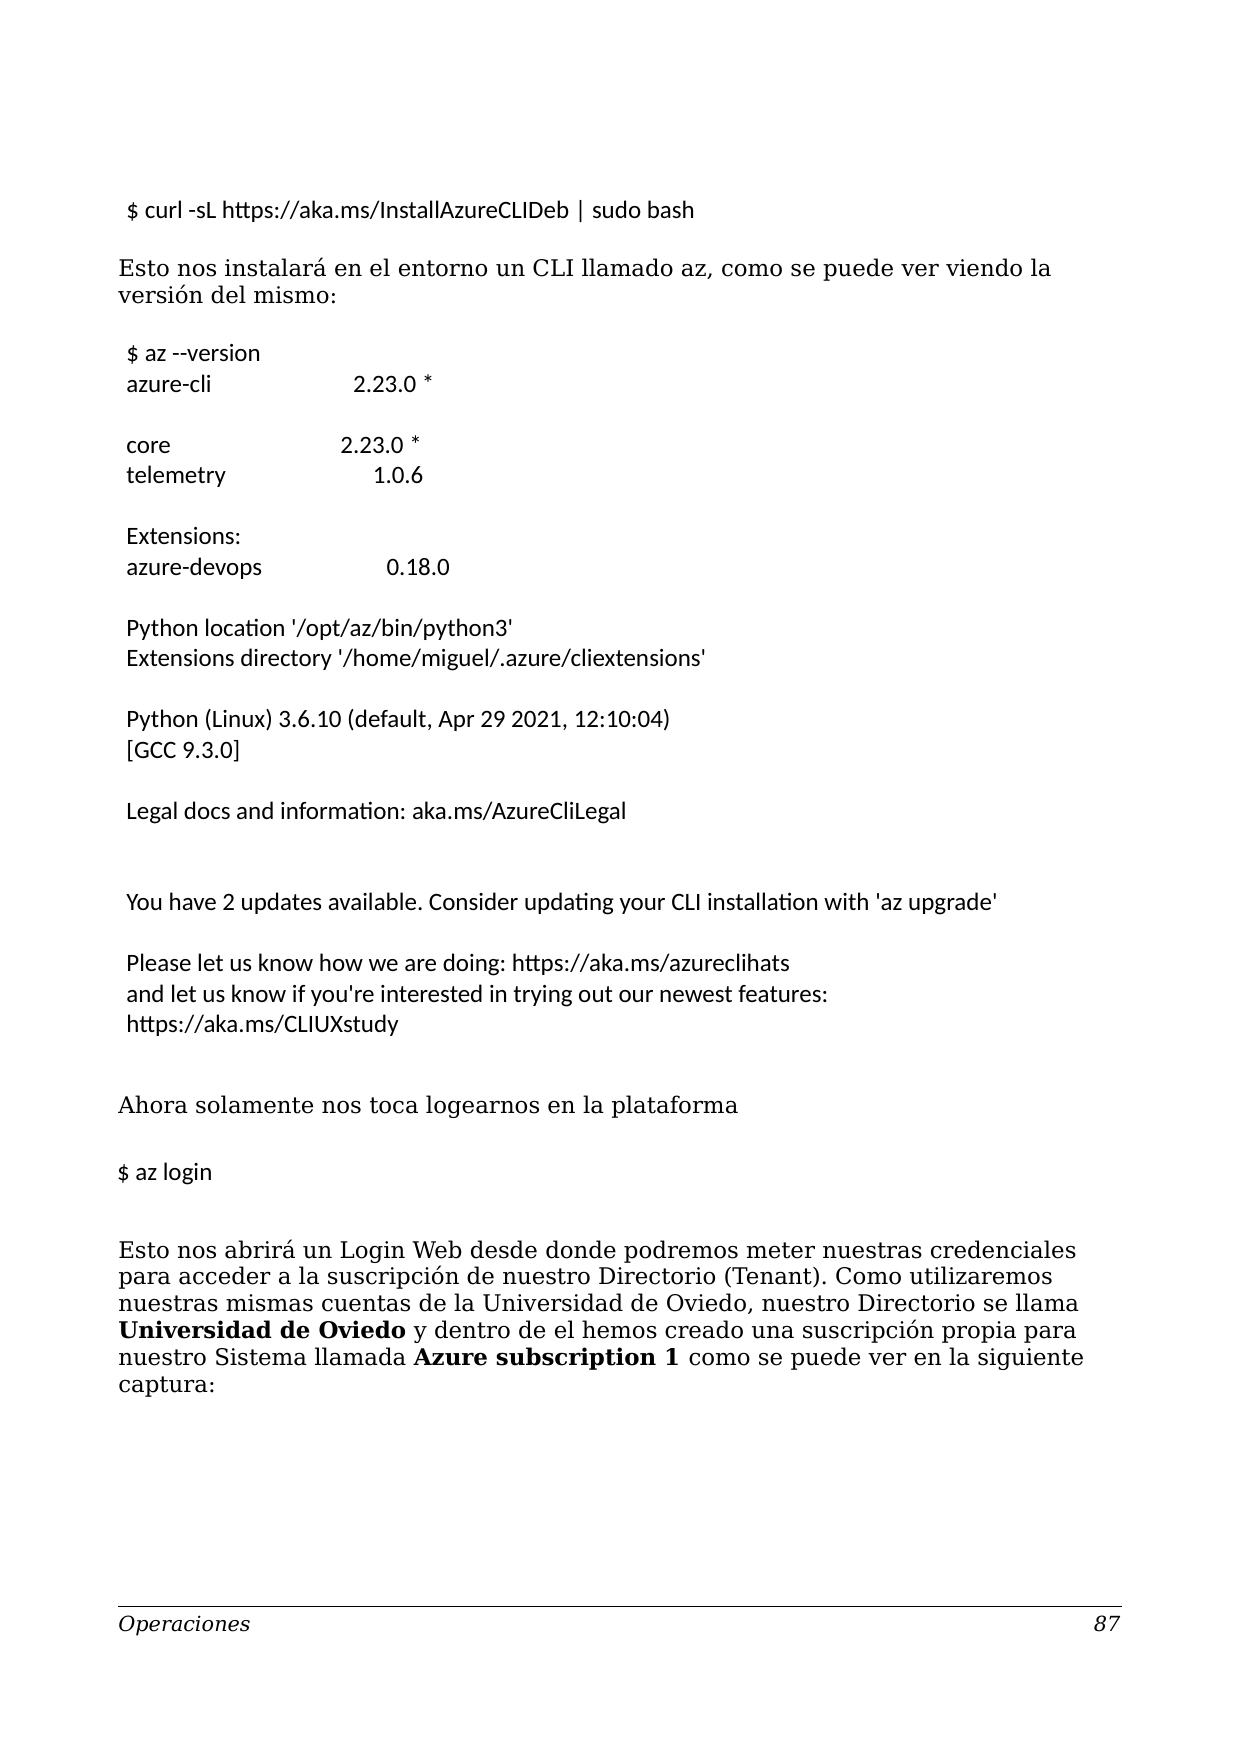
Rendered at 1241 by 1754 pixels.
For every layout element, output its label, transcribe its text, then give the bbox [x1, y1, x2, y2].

text Ahora solamente nos toca logearnos en la plataforma [118, 399, 1122, 1146]
text Esto nos instalará en el entorno un CLI llamado az, como se puede ver viendo la versión del mismo: [118, 255, 1122, 308]
text Esto nos abrirá un Login Web desde donde podremos meter nuestras credenciales para acceder a la suscripción de nuestro Directorio (Tenant). Como utilizaremos nuestras mismas cuentas de la Universidad de Oviedo, nuestro Directorio se llama Universidad de Oviedo y dentro de el hemos creado una suscripción propia para nuestro Sistema llamada Azure subscription 1 como se puede ver en la siguiente captura: [118, 1237, 1122, 1397]
